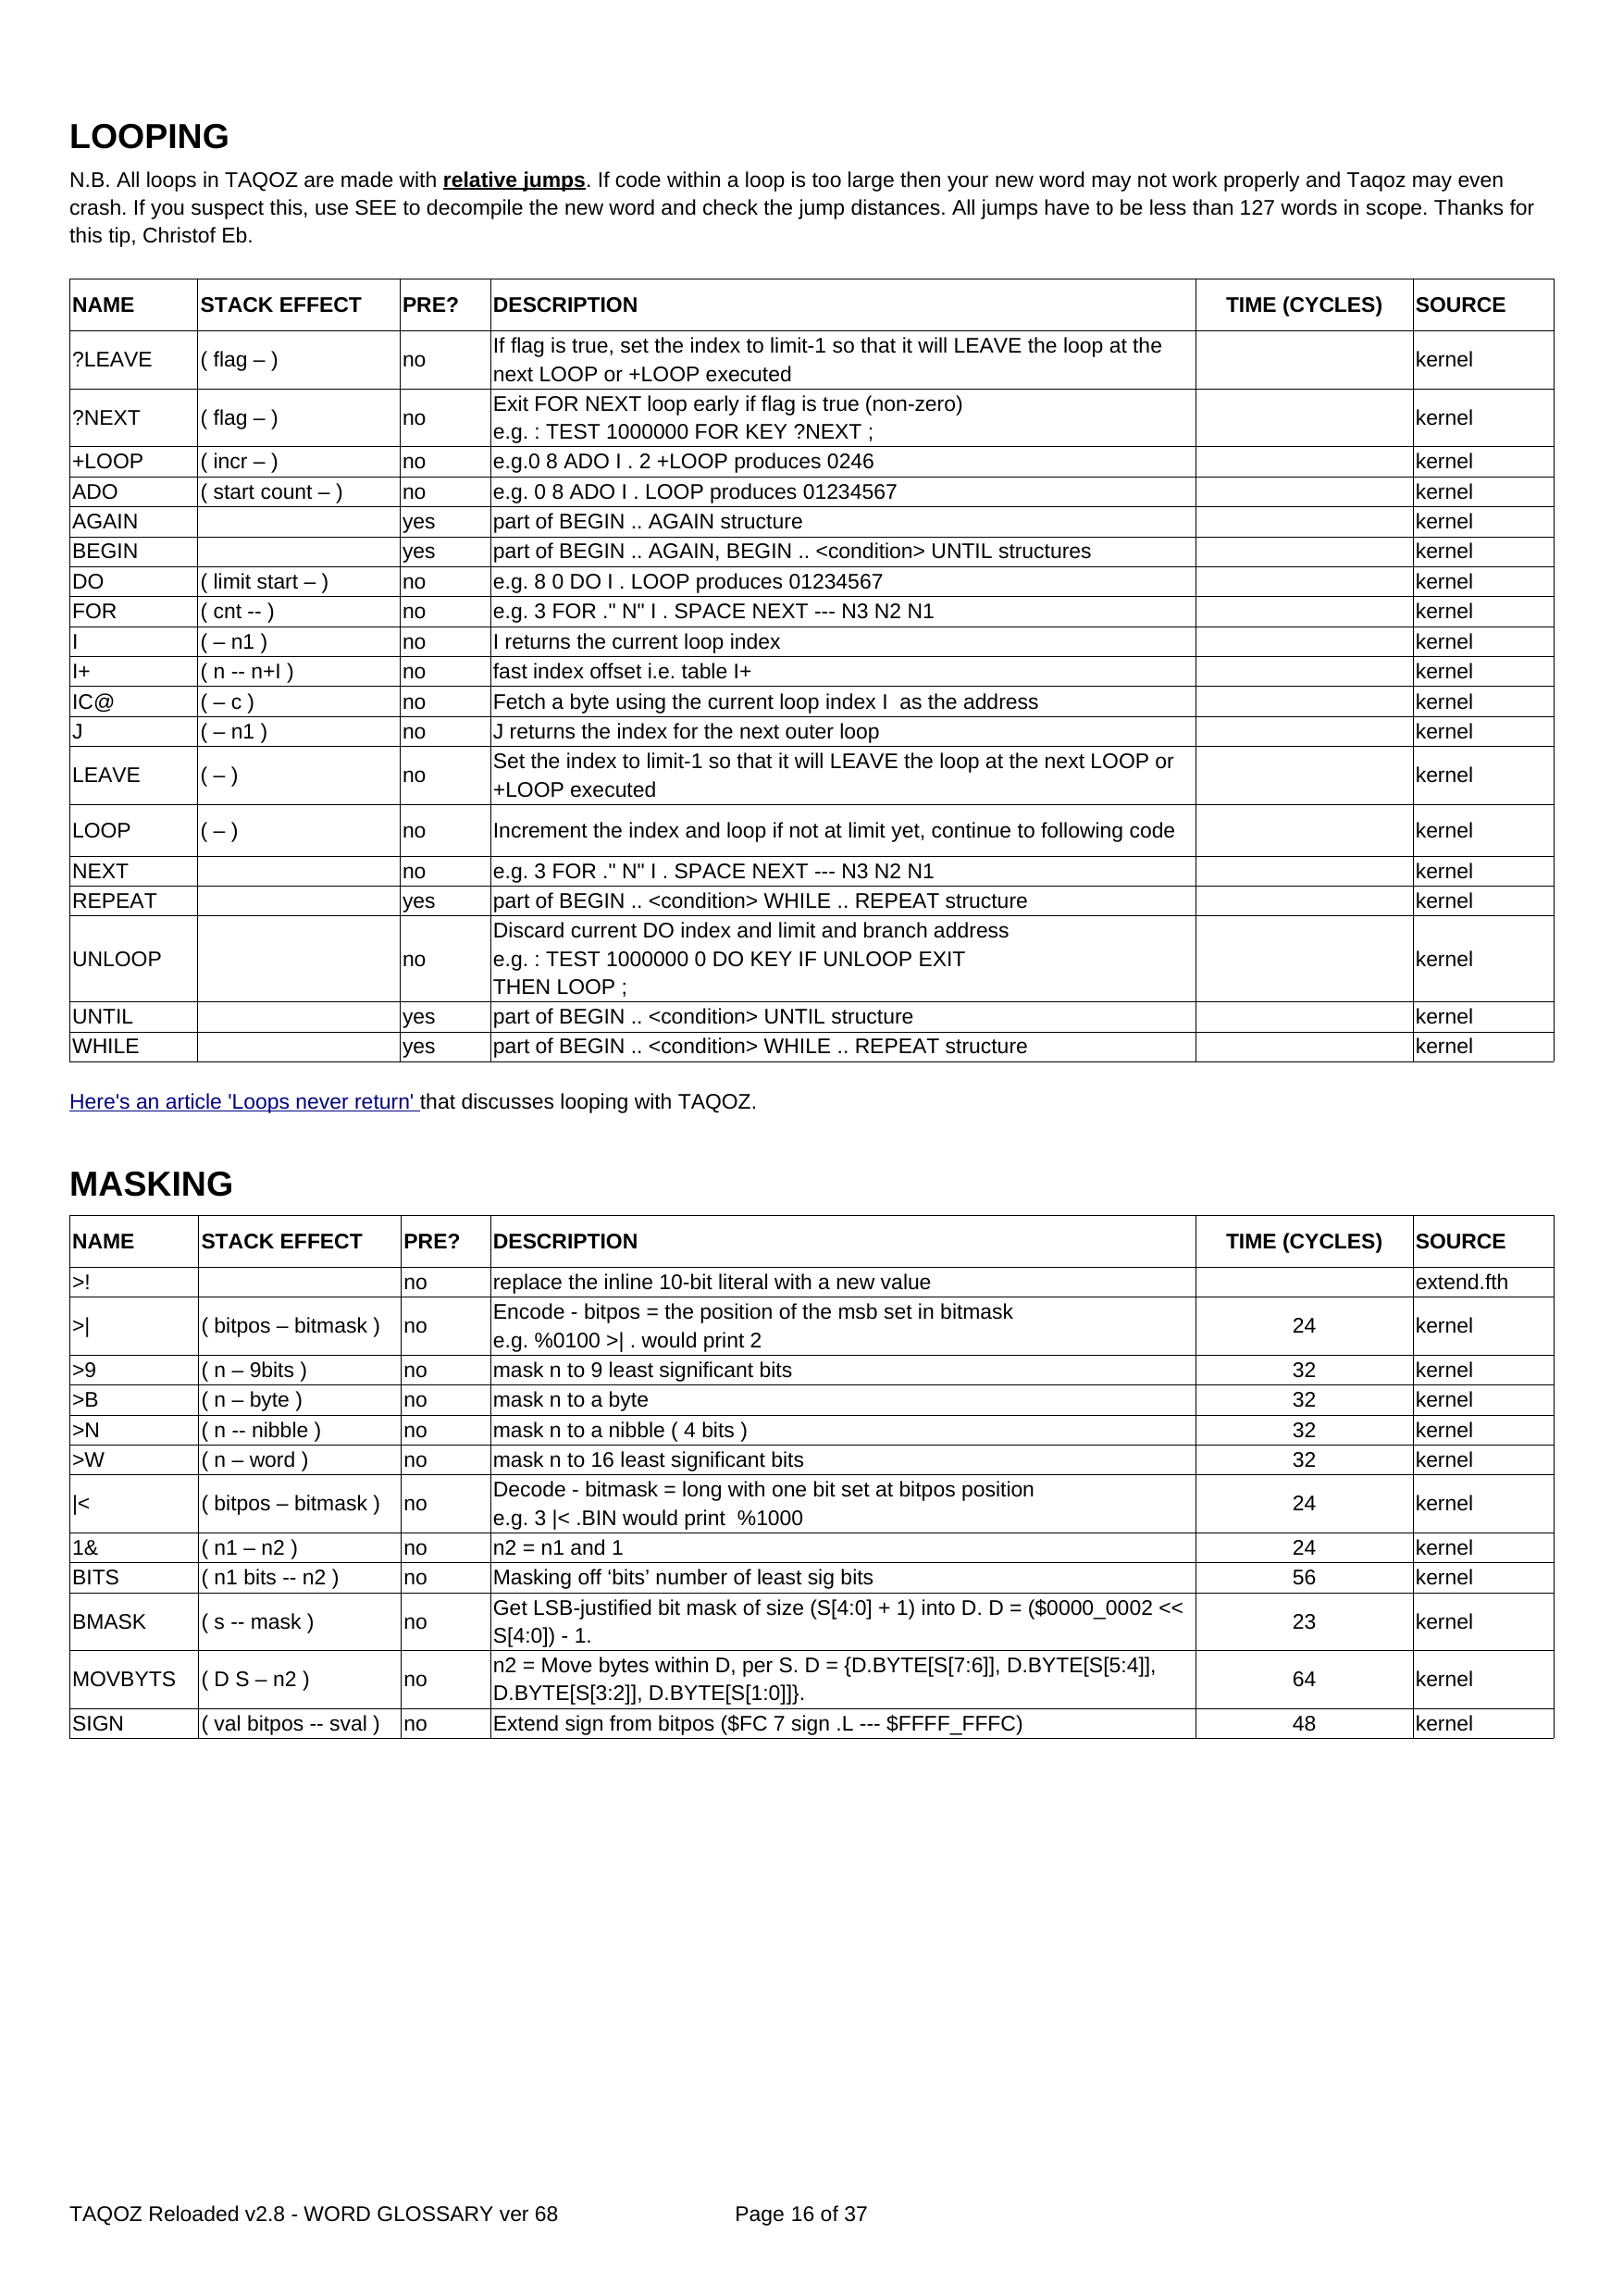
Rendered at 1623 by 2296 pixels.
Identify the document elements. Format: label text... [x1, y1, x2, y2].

table_cell LEAVE [70, 747, 197, 804]
table_cell ( s -- mask ) [199, 1594, 401, 1650]
table_cell I returns the current loop index [491, 627, 1196, 656]
table_cell no [402, 1709, 490, 1738]
table_cell [1196, 805, 1413, 855]
table_cell [1196, 1002, 1413, 1031]
table_cell kernel [1414, 1385, 1554, 1414]
table_cell 32 [1196, 1385, 1413, 1414]
table_cell ?LEAVE [70, 331, 197, 389]
table_cell BITS [70, 1563, 198, 1593]
table_cell mask n to 16 least significant bits [491, 1446, 1196, 1474]
table_cell Get LSB-justified bit mask of size (S[4:0] + 1) into D. D = ($0000_0002 << S[4:0]) - 1. [491, 1594, 1196, 1650]
table_cell UNTIL [70, 1002, 197, 1031]
table_cell [1196, 1268, 1413, 1297]
table_cell ( n1 bits -- n2 ) [199, 1563, 401, 1593]
table_cell SIGN [70, 1709, 198, 1738]
table_cell no [401, 447, 490, 477]
table_cell J [70, 717, 197, 746]
table_cell kernel [1414, 1297, 1554, 1355]
table_cell ( n – 9bits ) [199, 1356, 401, 1384]
table_cell ( start count – ) [198, 478, 400, 506]
table_cell no [401, 597, 490, 627]
table_cell no [401, 627, 490, 656]
table_cell no [401, 657, 490, 686]
table_cell [1196, 538, 1413, 566]
table_cell BMASK [70, 1594, 198, 1650]
table_cell e.g. 8 0 DO I . LOOP produces 01234567 [491, 567, 1196, 596]
table_cell kernel [1414, 717, 1554, 746]
table_cell kernel [1414, 1475, 1554, 1533]
table_cell >N [70, 1416, 198, 1445]
table_cell no [402, 1297, 490, 1355]
table_cell [198, 538, 400, 566]
table_cell ( – ) [198, 805, 400, 855]
table_cell |< [70, 1475, 198, 1533]
table_cell Increment the index and loop if not at limit yet, continue to following code [491, 805, 1196, 855]
table_cell kernel [1414, 597, 1554, 627]
table_header STACK EFFECT [199, 1216, 401, 1267]
table_cell ( bitpos – bitmask ) [199, 1475, 401, 1533]
table_cell yes [401, 1033, 490, 1061]
table_cell no [402, 1268, 490, 1297]
table_cell no [401, 478, 490, 506]
table_cell MOVBYTS [70, 1651, 198, 1708]
table_cell no [402, 1356, 490, 1384]
table_header SOURCE [1414, 1216, 1554, 1267]
table_cell ADO [70, 478, 197, 506]
table_cell kernel [1414, 538, 1554, 566]
table_cell kernel [1414, 916, 1554, 1001]
table_cell [198, 1002, 400, 1031]
table_cell no [402, 1594, 490, 1650]
table_cell e.g. 3 FOR ." N" I . SPACE NEXT --- N3 N2 N1 [491, 857, 1196, 886]
table_cell [1196, 331, 1413, 389]
table_cell yes [401, 538, 490, 566]
table_cell kernel [1414, 1416, 1554, 1445]
table_cell kernel [1414, 1563, 1554, 1593]
table_cell I+ [70, 657, 197, 686]
table_cell no [402, 1563, 490, 1593]
table_header STACK EFFECT [198, 279, 400, 330]
table_header DESCRIPTION [491, 279, 1196, 330]
table_cell >! [70, 1268, 198, 1297]
table_cell [1196, 747, 1413, 804]
table_cell ( cnt -- ) [198, 597, 400, 627]
table_cell kernel [1414, 1446, 1554, 1474]
table_cell [1196, 597, 1413, 627]
table_cell 48 [1196, 1709, 1413, 1738]
table_cell ( incr – ) [198, 447, 400, 477]
table_cell yes [401, 1002, 490, 1031]
table_header SOURCE [1414, 279, 1554, 330]
table_cell part of BEGIN .. <condition> WHILE .. REPEAT structure [491, 887, 1196, 915]
table_cell mask n to a nibble ( 4 bits ) [491, 1416, 1196, 1445]
table_cell ( – n1 ) [198, 627, 400, 656]
table_cell 32 [1196, 1416, 1413, 1445]
table_cell [1196, 717, 1413, 746]
text Here's an article 'Loops never return' that discusses looping with TAQOZ. [69, 1089, 1554, 1113]
table_cell e.g. 0 8 ADO I . LOOP produces 01234567 [491, 478, 1196, 506]
table_cell mask n to a byte [491, 1385, 1196, 1414]
table_cell ( n -- nibble ) [199, 1416, 401, 1445]
table_cell If flag is true, set the index to limit-1 so that it will LEAVE the loop at the next LOOP or +LOOP executed [491, 331, 1196, 389]
table_cell >9 [70, 1356, 198, 1384]
table_cell Decode - bitmask = long with one bit set at bitpos position e.g. 3 |< .BIN would print %1000 [491, 1475, 1196, 1533]
table_cell [199, 1268, 401, 1297]
table_cell no [401, 390, 490, 446]
table_cell kernel [1414, 887, 1554, 915]
table_cell [198, 857, 400, 886]
table_cell ( n – word ) [199, 1446, 401, 1474]
table_cell kernel [1414, 1651, 1554, 1708]
table_cell NEXT [70, 857, 197, 886]
table_cell kernel [1414, 1002, 1554, 1031]
table_cell ( limit start – ) [198, 567, 400, 596]
table_cell no [401, 747, 490, 804]
table_cell Set the index to limit-1 so that it will LEAVE the loop at the next LOOP or +LOOP executed [491, 747, 1196, 804]
table_cell kernel [1414, 1709, 1554, 1738]
table_cell ( n -- n+I ) [198, 657, 400, 686]
table_cell ( flag – ) [198, 390, 400, 446]
table_cell Discard current DO index and limit and branch address e.g. : TEST 1000000 0 DO KEY IF UNLOOP EXIT THEN LOOP ; [491, 916, 1196, 1001]
table_cell Fetch a byte using the current loop index I as the address [491, 687, 1196, 716]
table_cell no [401, 331, 490, 389]
table_header PRE? [402, 1216, 490, 1267]
table_cell kernel [1414, 567, 1554, 596]
table_cell no [402, 1385, 490, 1414]
table_cell [1196, 478, 1413, 506]
table_cell [1196, 657, 1413, 686]
table_cell 56 [1196, 1563, 1413, 1593]
table_cell part of BEGIN .. AGAIN, BEGIN .. <condition> UNTIL structures [491, 538, 1196, 566]
table_cell [198, 1033, 400, 1061]
table_cell [1196, 857, 1413, 886]
table_cell [198, 507, 400, 536]
table_cell kernel [1414, 1356, 1554, 1384]
table_header TIME (CYCLES) [1196, 1216, 1413, 1267]
table_cell ( D S – n2 ) [199, 1651, 401, 1708]
table_cell kernel [1414, 331, 1554, 389]
table_cell ( – ) [198, 747, 400, 804]
table_cell Encode - bitpos = the position of the msb set in bitmask e.g. %0100 >| . would print 2 [491, 1297, 1196, 1355]
table_cell 32 [1196, 1446, 1413, 1474]
table_cell >W [70, 1446, 198, 1474]
table_cell >B [70, 1385, 198, 1414]
table_cell no [401, 857, 490, 886]
table_cell no [402, 1446, 490, 1474]
table_cell [1196, 887, 1413, 915]
table_cell no [402, 1416, 490, 1445]
table_cell IC@ [70, 687, 197, 716]
table_cell 64 [1196, 1651, 1413, 1708]
table_cell no [401, 687, 490, 716]
table_cell LOOP [70, 805, 197, 855]
table_cell 23 [1196, 1594, 1413, 1650]
table_cell replace the inline 10-bit literal with a new value [491, 1268, 1196, 1297]
table_cell Extend sign from bitpos ($FC 7 sign .L --- $FFFF_FFFC) [491, 1709, 1196, 1738]
table_cell e.g.0 8 ADO I . 2 +LOOP produces 0246 [491, 447, 1196, 477]
table_cell Exit FOR NEXT loop early if flag is true (non-zero) e.g. : TEST 1000000 FOR KEY ?NEXT ; [491, 390, 1196, 446]
table_cell I [70, 627, 197, 656]
table_cell AGAIN [70, 507, 197, 536]
table_cell kernel [1414, 805, 1554, 855]
table_cell DO [70, 567, 197, 596]
table_cell [1196, 447, 1413, 477]
subtitle MASKING [69, 1163, 1554, 1204]
table_cell ( val bitpos -- sval ) [199, 1709, 401, 1738]
table_cell BEGIN [70, 538, 197, 566]
table_cell Masking off ‘bits’ number of least sig bits [491, 1563, 1196, 1593]
table_cell [1196, 687, 1413, 716]
table_cell no [402, 1533, 490, 1562]
table_cell FOR [70, 597, 197, 627]
table_cell yes [401, 887, 490, 915]
table_cell fast index offset i.e. table I+ [491, 657, 1196, 686]
table_header NAME [70, 279, 197, 330]
table_cell UNLOOP [70, 916, 197, 1001]
table_cell ( flag – ) [198, 331, 400, 389]
table_cell kernel [1414, 507, 1554, 536]
table_cell kernel [1414, 627, 1554, 656]
table_cell WHILE [70, 1033, 197, 1061]
table_cell kernel [1414, 747, 1554, 804]
table_cell REPEAT [70, 887, 197, 915]
table_cell 24 [1196, 1297, 1413, 1355]
table_cell J returns the index for the next outer loop [491, 717, 1196, 746]
table_cell no [401, 805, 490, 855]
table_cell n2 = Move bytes within D, per S. D = {D.BYTE[S[7:6]], D.BYTE[S[5:4]], D.BYTE[S[3:2]], D.BYTE[S[1:0]]}. [491, 1651, 1196, 1708]
table_cell ( – c ) [198, 687, 400, 716]
table_cell 24 [1196, 1533, 1413, 1562]
subtitle LOOPING [69, 116, 1554, 155]
table_cell yes [401, 507, 490, 536]
table_cell ( – n1 ) [198, 717, 400, 746]
table_cell 1& [70, 1533, 198, 1562]
table_cell no [402, 1651, 490, 1708]
table_cell part of BEGIN .. AGAIN structure [491, 507, 1196, 536]
table_cell [1196, 627, 1413, 656]
table_cell kernel [1414, 1033, 1554, 1061]
table_cell no [401, 916, 490, 1001]
table_cell [1196, 567, 1413, 596]
table_header TIME (CYCLES) [1196, 279, 1413, 330]
table_cell kernel [1414, 390, 1554, 446]
table_cell 32 [1196, 1356, 1413, 1384]
table_cell no [401, 567, 490, 596]
table_cell no [402, 1475, 490, 1533]
table_cell ( n – byte ) [199, 1385, 401, 1414]
table_cell kernel [1414, 478, 1554, 506]
table_cell [1196, 507, 1413, 536]
table_cell kernel [1414, 857, 1554, 886]
table_cell ?NEXT [70, 390, 197, 446]
table_cell [1196, 1033, 1413, 1061]
table_cell kernel [1414, 657, 1554, 686]
table_cell extend.fth [1414, 1268, 1554, 1297]
table_cell +LOOP [70, 447, 197, 477]
table_cell part of BEGIN .. <condition> WHILE .. REPEAT structure [491, 1033, 1196, 1061]
table_cell [1196, 916, 1413, 1001]
table_cell 24 [1196, 1475, 1413, 1533]
table_header NAME [70, 1216, 198, 1267]
table_header DESCRIPTION [491, 1216, 1196, 1267]
table_cell kernel [1414, 447, 1554, 477]
table_cell ( bitpos – bitmask ) [199, 1297, 401, 1355]
table_cell e.g. 3 FOR ." N" I . SPACE NEXT --- N3 N2 N1 [491, 597, 1196, 627]
table_cell part of BEGIN .. <condition> UNTIL structure [491, 1002, 1196, 1031]
table_cell mask n to 9 least significant bits [491, 1356, 1196, 1384]
table_cell n2 = n1 and 1 [491, 1533, 1196, 1562]
table_cell kernel [1414, 687, 1554, 716]
table_cell >| [70, 1297, 198, 1355]
table_cell [198, 916, 400, 1001]
table_cell no [401, 717, 490, 746]
table_cell kernel [1414, 1533, 1554, 1562]
table_header PRE? [401, 279, 490, 330]
table_cell [1196, 390, 1413, 446]
table_cell kernel [1414, 1594, 1554, 1650]
table_cell [198, 887, 400, 915]
text N.B. All loops in TAQOZ are made with relative jumps. If code within a loop is too large then your new word may not work properly and Taqoz may even crash. If you suspect this, use SEE to decompile the new word and check the jump distances. All jumps have to be less than 127 words in scope. Thanks for this tip, Christof Eb. [69, 168, 1554, 247]
table_cell ( n1 – n2 ) [199, 1533, 401, 1562]
